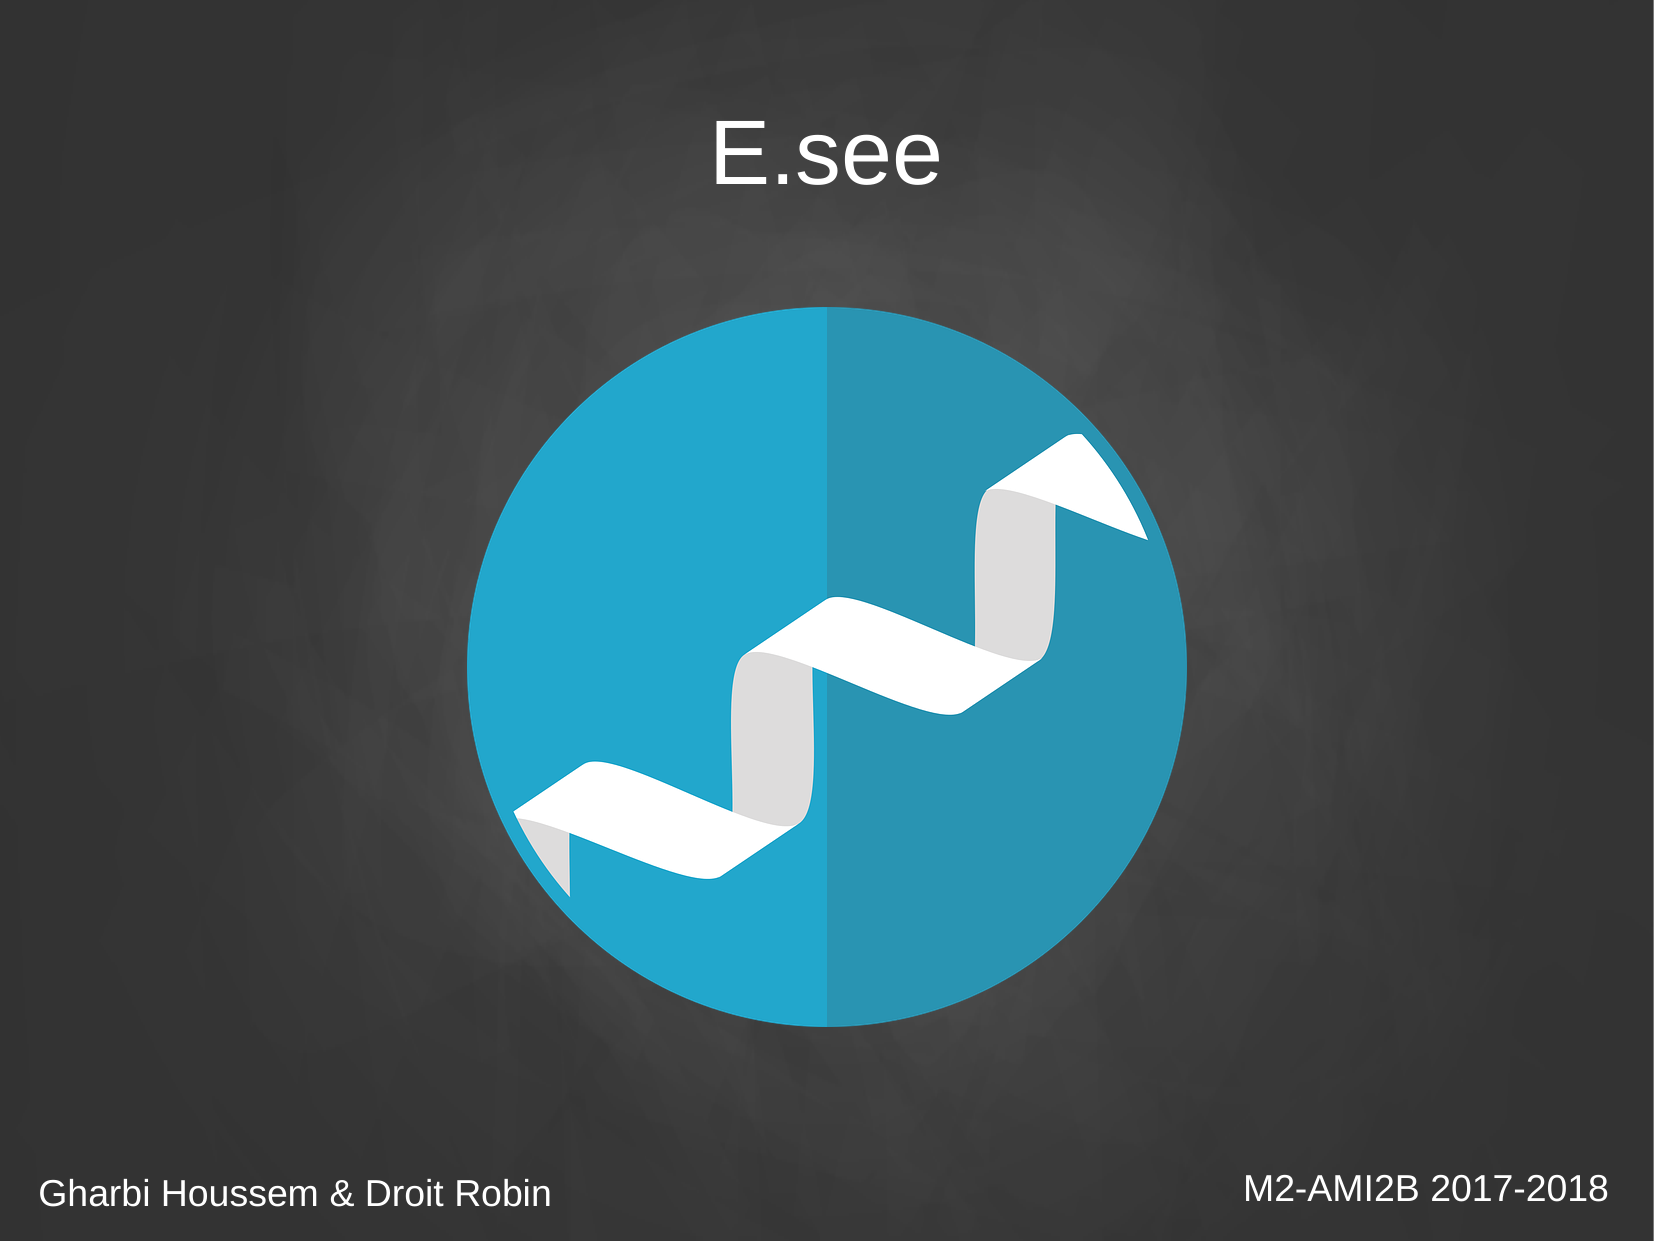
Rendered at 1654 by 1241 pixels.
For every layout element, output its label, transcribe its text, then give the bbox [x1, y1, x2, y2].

text_box Gharbi Houssem & Droit Robin [23, 1164, 603, 1241]
picture [0, 0, 1654, 1241]
text_box M2-AMI2B 2017-2018 [1228, 1159, 1654, 1217]
title E.see [82, 49, 1571, 257]
